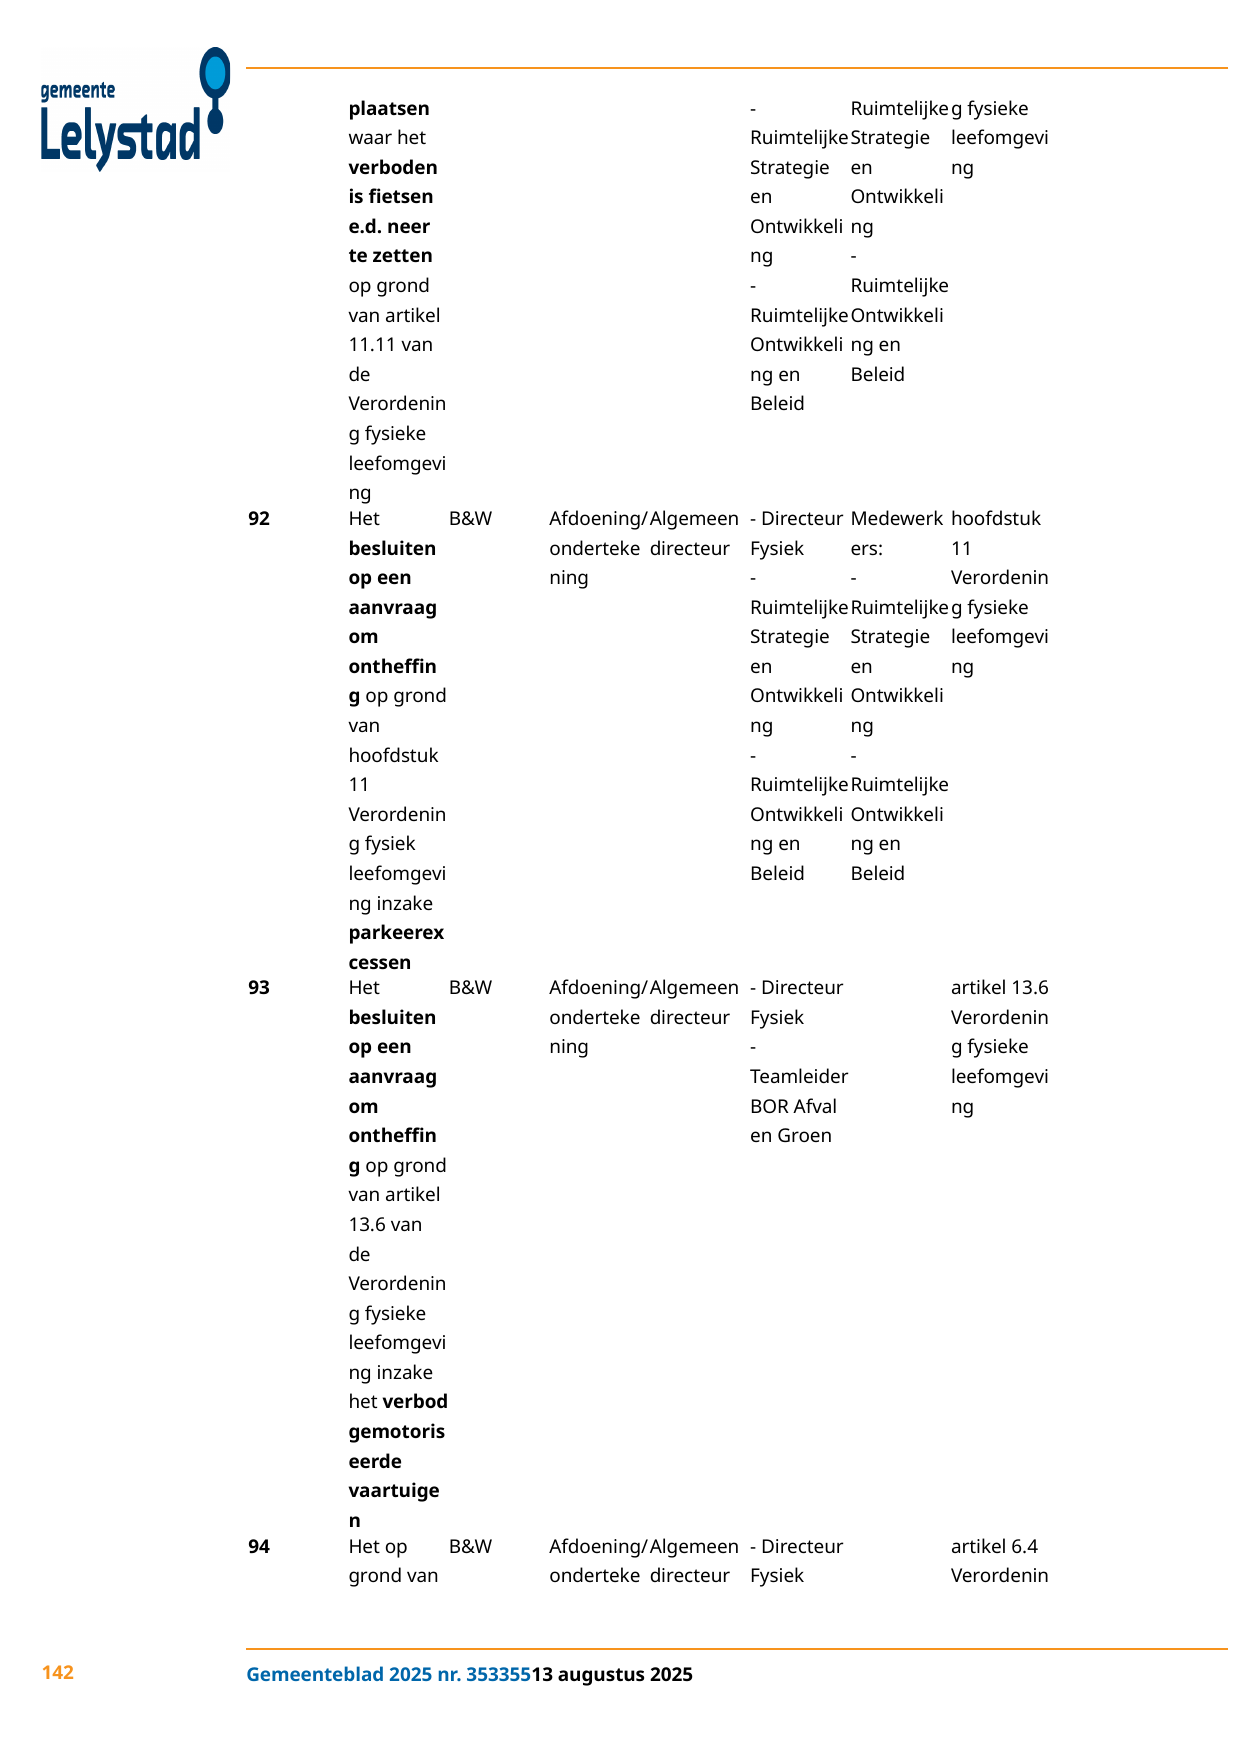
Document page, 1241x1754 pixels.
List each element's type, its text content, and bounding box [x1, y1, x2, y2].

table_cell [850, 975, 951, 1533]
table_cell [1051, 975, 1152, 1533]
table_cell - Directeur Fysiek - Teamleider BOR Afval en Groen [750, 975, 850, 1533]
table_cell Algemeen directeur [650, 975, 750, 1533]
table_cell [449, 95, 549, 505]
table_cell B&W [449, 1533, 549, 1588]
table_cell Afdoening/ondertekening [549, 505, 649, 974]
table_cell Afdoening/onderteke [549, 1533, 649, 1588]
table_cell Afdoening/ondertekening [549, 975, 649, 1533]
table_cell - Directeur Fysiek [750, 1533, 850, 1588]
table_cell [1051, 95, 1152, 505]
table_cell Het besluiten op een aanvraag om ontheffing op grond van artikel 13.6 van de Verordening fysieke leefomgeving inzake het verbod gemotoriseerde vaartuigen [348, 975, 449, 1533]
table_cell Algemeen directeur [650, 505, 750, 974]
table_cell Algemeen directeur [650, 1533, 750, 1588]
table_cell - Ruimtelijke Strategie en Ontwikkeling - Ruimtelijke Ontwikkeling en Beleid [750, 95, 850, 505]
table_cell 92 [248, 505, 348, 974]
table_cell - Directeur Fysiek - Ruimtelijke Strategie en Ontwikkeling - Ruimtelijke Ontwikkeling en Beleid [750, 505, 850, 974]
table_cell Medewerkers: - Ruimtelijke Strategie en Ontwikkeling - Ruimtelijke Ontwikkeling en Beleid [850, 505, 951, 974]
table_cell 94 [248, 1533, 348, 1588]
table_cell 93 [248, 975, 348, 1533]
table_cell [850, 1533, 951, 1588]
table_cell [1051, 505, 1152, 974]
table_cell g fysieke leefomgeving [951, 95, 1051, 505]
table_cell B&W [449, 505, 549, 974]
table_cell [1051, 1533, 1152, 1588]
table_cell Het besluiten op een aanvraag om ontheffing op grond van hoofdstuk 11 Verordening fysiek leefomgeving inzake parkeerexcessen [348, 505, 449, 974]
table_cell [248, 95, 348, 505]
table_cell B&W [449, 975, 549, 1533]
table_cell [549, 95, 649, 505]
table_cell artikel 13.6 Verordening fysieke leefomgeving [951, 975, 1051, 1533]
table_cell artikel 6.4 Verordenin [951, 1533, 1051, 1588]
table_cell - Ruimtelijke Strategie en Ontwikkeling - Ruimtelijke Ontwikkeling en Beleid [850, 95, 951, 505]
table_cell Het op grond van [348, 1533, 449, 1588]
table_cell hoofdstuk 11 Verordening fysieke leefomgeving [951, 505, 1051, 974]
table_cell plaatsen waar het verboden is fietsen e.d. neer te zetten op grond van artikel 11.11 van de Verordening fysieke leefomgeving [348, 95, 449, 505]
table_cell [650, 95, 750, 505]
picture [41, 47, 231, 172]
